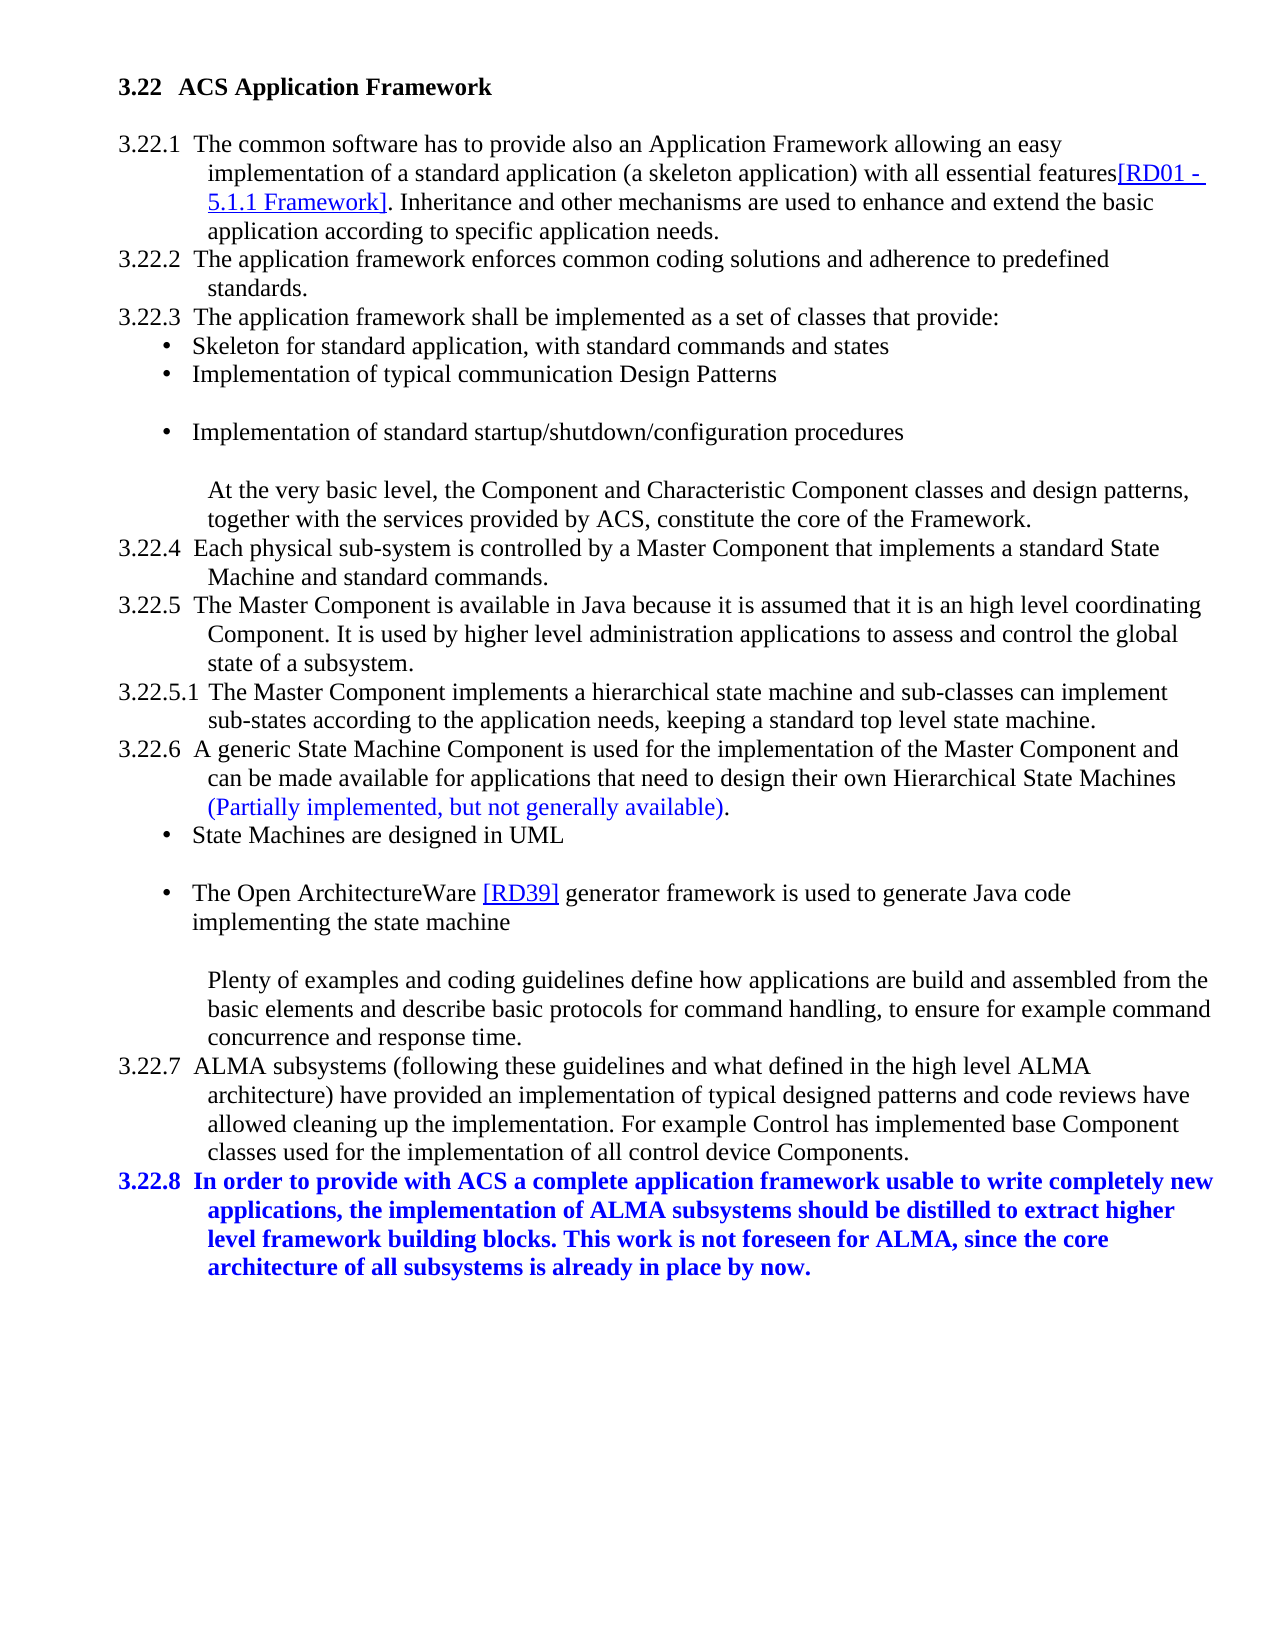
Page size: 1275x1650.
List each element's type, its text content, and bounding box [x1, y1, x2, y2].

list Skeleton for standard application, with standard commands and states [162, 331, 1141, 359]
list The Open ArchitectureWare [RD39] generator framework is used to generate Java code implementing the state machine [162, 878, 1141, 936]
subtitle The Master Component implements a hierarchical state machine and sub-classes can implement sub-states according to the application needs, keeping a standard top level state machine. [118, 677, 1216, 734]
subtitle The application framework enforces common coding solutions and adherence to predefined standards. [118, 244, 1216, 302]
subtitle Each physical sub-system is controlled by a Master Component that implements a standard State Machine and standard commands. [118, 533, 1216, 590]
subtitle At the very basic level, the Component and Characteristic Component classes and design patterns, together with the services provided by ACS, constitute the core of the Framework. [118, 475, 1216, 533]
subtitle The common software has to provide also an Application Framework allowing an easy implementation of a standard application (a skeleton application) with all essential features[RD01 - 5.1.1 Framework]. Inheritance and other mechanisms are used to enhance and extend the basic application according to specific application needs. [118, 129, 1216, 244]
subtitle The application framework shall be implemented as a set of classes that provide: [118, 302, 1216, 331]
list Implementation of standard startup/shutdown/configuration procedures [162, 417, 1141, 446]
subtitle A generic State Machine Component is used for the implementation of the Master Component and can be made available for applications that need to design their own Hierarchical State Machines (Partially implemented, but not generally available). [118, 734, 1216, 820]
list State Machines are designed in UML [162, 820, 1141, 849]
subtitle Plenty of examples and coding guidelines define how applications are build and assembled from the basic elements and describe basic protocols for command handling, to ensure for example command concurrence and response time. [118, 965, 1216, 1051]
subtitle In order to provide with ACS a complete application framework usable to write completely new applications, the implementation of ALMA subsystems should be distilled to extract higher level framework building blocks. This work is not foreseen for ALMA, since the core architecture of all subsystems is already in place by now. [118, 1166, 1216, 1281]
list Implementation of typical communication Design Patterns [162, 359, 1141, 388]
subtitle The Master Component is available in Java because it is assumed that it is an high level coordinating Component. It is used by higher level administration applications to assess and control the global state of a subsystem. [118, 590, 1216, 677]
subtitle ACS Application Framework [118, 72, 1216, 100]
subtitle ALMA subsystems (following these guidelines and what defined in the high level ALMA architecture) have provided an implementation of typical designed patterns and code reviews have allowed cleaning up the implementation. For example Control has implemented base Component classes used for the implementation of all control device Components. [118, 1051, 1216, 1166]
